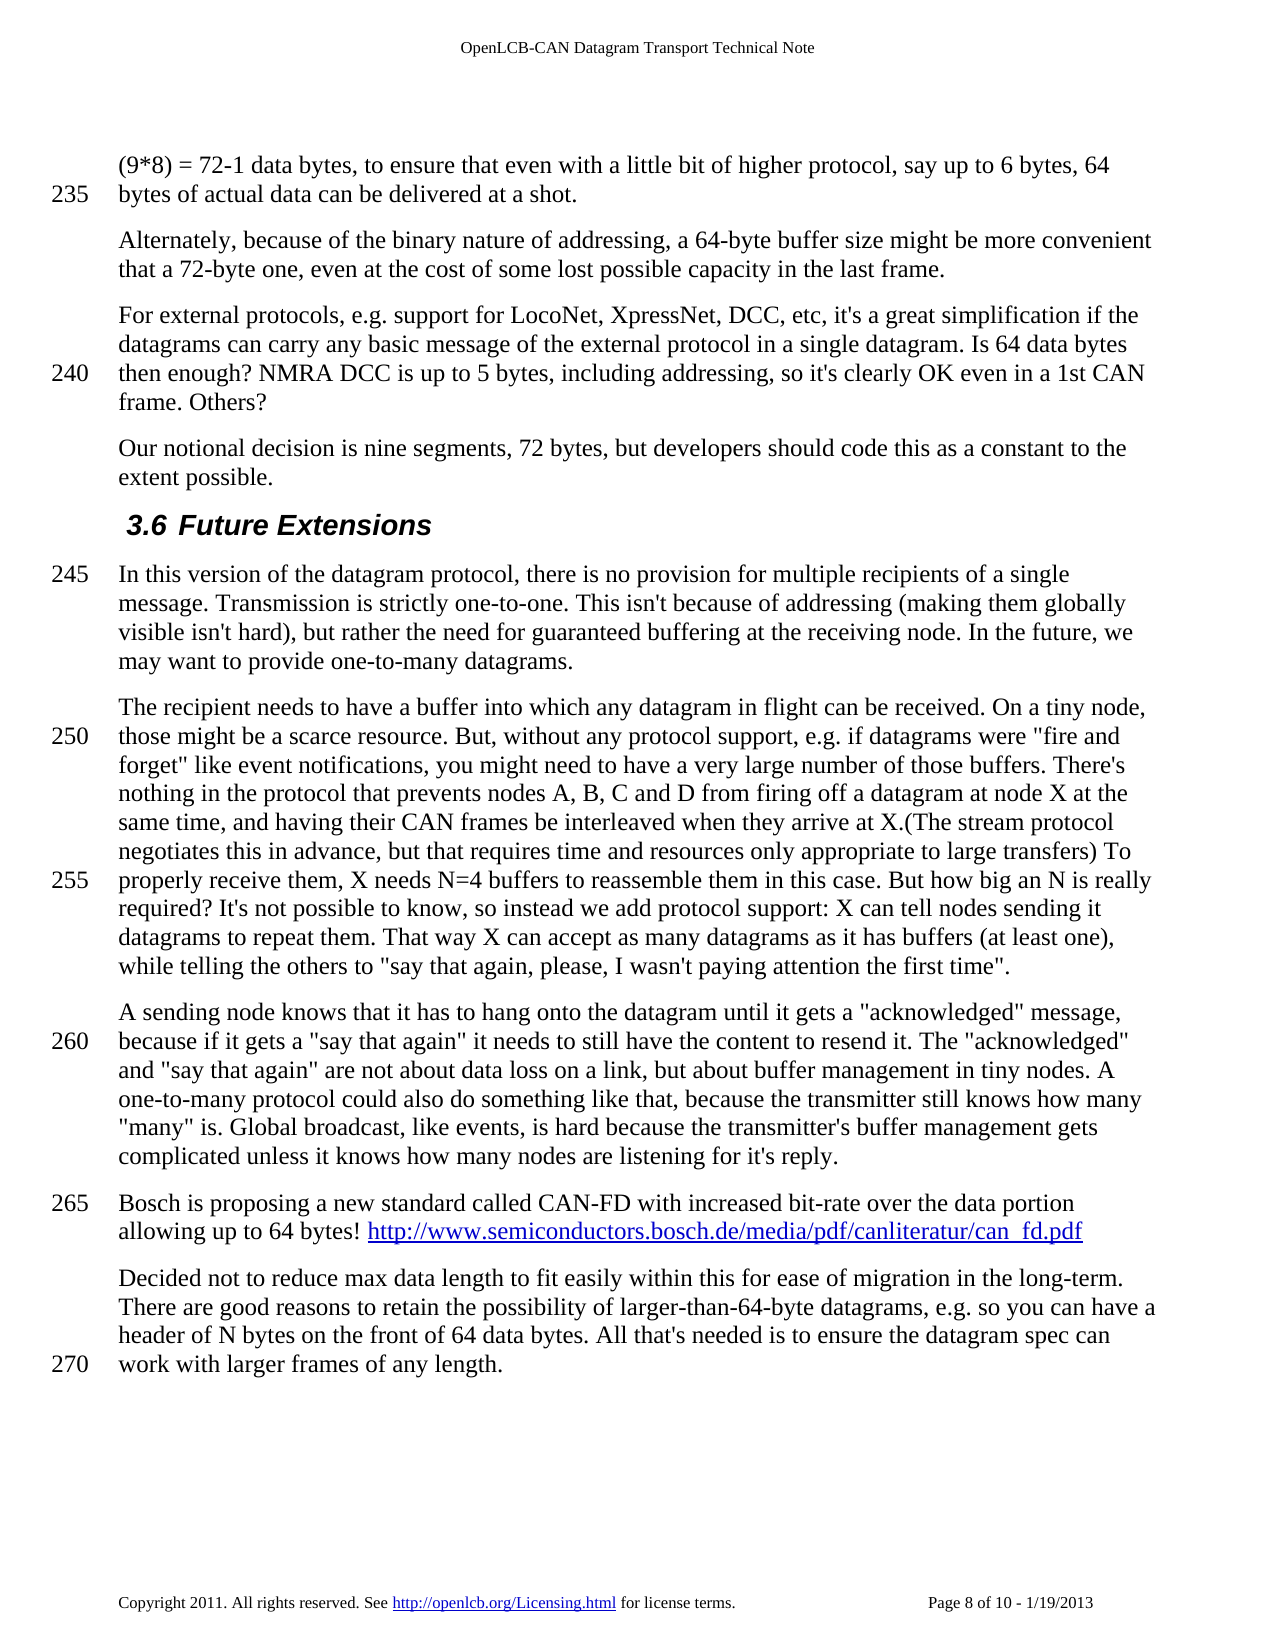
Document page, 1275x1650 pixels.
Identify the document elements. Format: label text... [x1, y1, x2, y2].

text Alternately, because of the binary nature of addressing, a 64-byte buffer size might be more convenient that a 72-byte one, even at the cost of some lost possible capacity in the last frame. [118, 225, 1157, 283]
text Decided not to reduce max data length to fit easily within this for ease of migration in the long-term. There are good reasons to retain the possibility of larger-than-64-byte datagrams, e.g. so you can have a header of N bytes on the front of 64 data bytes. All that's needed is to ensure the datagram spec can work with larger frames of any length. [118, 1263, 1157, 1378]
text For external protocols, e.g. support for LocoNet, XpressNet, DCC, etc, it's a great simplification if the datagrams can carry any basic message of the external protocol in a single datagram. Is 64 data bytes then enough? NMRA DCC is up to 5 bytes, including addressing, so it's clearly OK even in a 1st CAN frame. Others? [118, 300, 1157, 415]
text Bosch is proposing a new standard called CAN-FD with increased bit-rate over the data portion allowing up to 64 bytes! http://www.semiconductors.bosch.de/media/pdf/canliteratur/can_fd.pdf [118, 1188, 1157, 1245]
text A sending node knows that it has to hang onto the datagram until it gets a "acknowledged" message, because if it gets a "say that again" it needs to still have the content to resend it. The "acknowledged" and "say that again" are not about data loss on a link, but about buffer management in tiny nodes. A one-to-many protocol could also do something like that, because the transmitter still knows how many "many" is. Global broadcast, like events, is hard because the transmitter's buffer management gets complicated unless it knows how many nodes are listening for it's reply. [118, 997, 1157, 1170]
text Our notional decision is nine segments, 72 bytes, but developers should code this as a constant to the extent possible. [118, 433, 1157, 491]
text In this version of the datagram protocol, there is no provision for multiple recipients of a single message. Transmission is strictly one-to-one. This isn't because of addressing (making them globally visible isn't hard), but rather the need for guaranteed buffering at the receiving node. In the future, we may want to provide one-to-many datagrams. [118, 559, 1157, 674]
text The recipient needs to have a buffer into which any datagram in flight can be received. On a tiny node, those might be a scarce resource. But, without any protocol support, e.g. if datagrams were "fire and forget" like event notifications, you might need to have a very large number of those buffers. There's nothing in the protocol that prevents nodes A, B, C and D from firing off a datagram at node X at the same time, and having their CAN frames be interleaved when they arrive at X.(The stream protocol negotiates this in advance, but that requires time and resources only appropriate to large transfers) To properly receive them, X needs N=4 buffers to reassemble them in this case. But how big an N is really required? It's not possible to know, so instead we add protocol support: X can tell nodes sending it datagrams to repeat them. That way X can accept as many datagrams as it has buffers (at least one), while telling the others to "say that again, please, I wasn't paying attention the first time". [118, 692, 1157, 980]
text (9*8) = 72-1 data bytes, to ensure that even with a little bit of higher protocol, say up to 6 bytes, 64 bytes of actual data can be delivered at a shot. [118, 150, 1157, 207]
subtitle Future Extensions [118, 508, 1157, 542]
